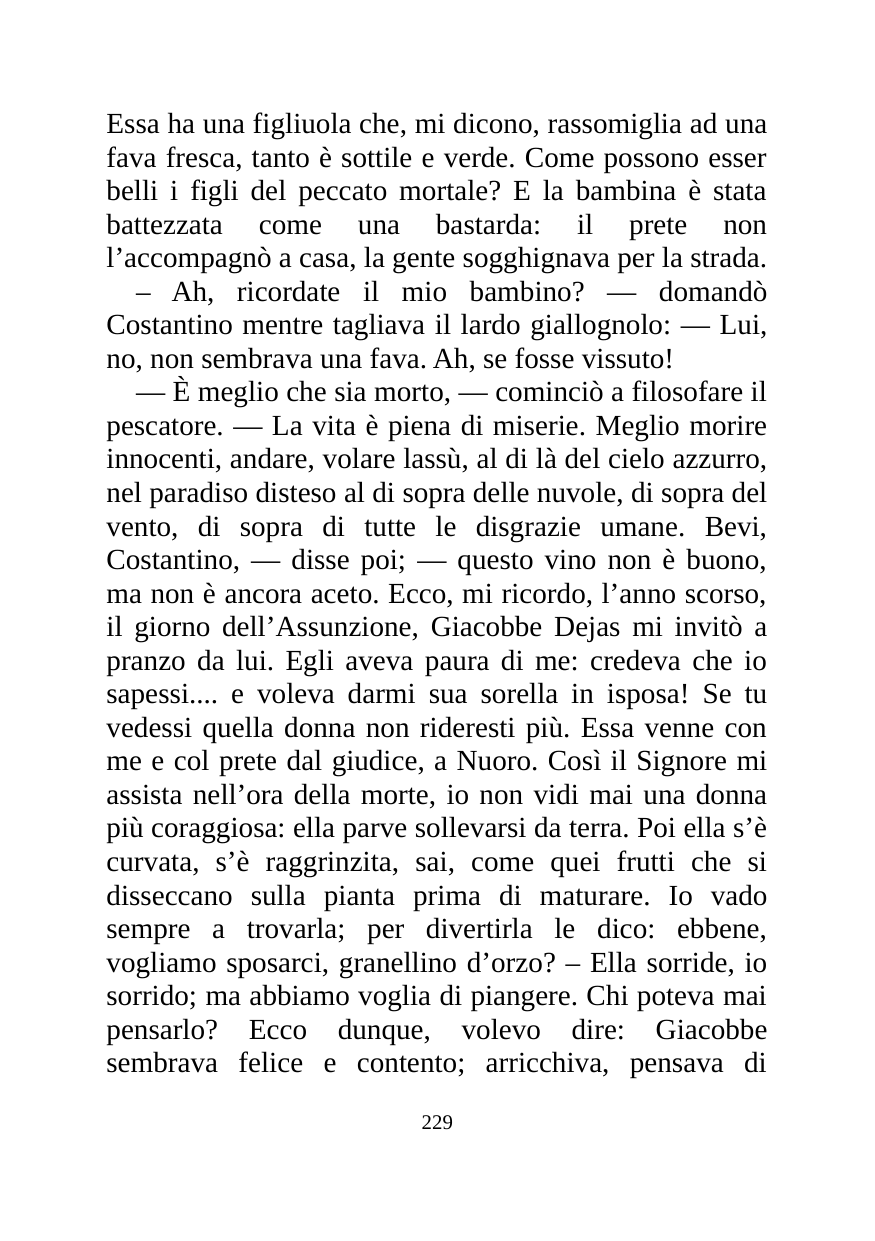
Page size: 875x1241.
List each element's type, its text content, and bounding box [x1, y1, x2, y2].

text Essa ha una figliuola che, mi dicono, rassomiglia ad una fava fresca, tanto è sottile e verde. Come possono esser belli i figli del peccato mortale? E la bambina è stata battezzata come una bastarda: il prete non l’accompagnò a casa, la gente sogghignava per la strada. [106, 106, 768, 274]
text – Ah, ricordate il mio bambino? — domandò Costantino mentre tagliava il lardo giallognolo: — Lui, no, non sembrava una fava. Ah, se fosse vissuto! [106, 274, 768, 374]
text — È meglio che sia morto, — cominciò a filosofare il pescatore. — La vita è piena di miserie. Meglio morire innocenti, andare, volare lassù, al di là del cielo azzurro, nel paradiso disteso al di sopra delle nuvole, di sopra del vento, di sopra di tutte le disgrazie umane. Bevi, Costantino, — disse poi; — questo vino non è buono, ma non è ancora aceto. Ecco, mi ricordo, l’anno scorso, il giorno dell’Assunzione, Giacobbe Dejas mi invitò a pranzo da lui. Egli aveva paura di me: credeva che io sapessi.... e voleva darmi sua sorella in isposa! Se tu vedessi quella donna non rideresti più. Essa venne con me e col prete dal giudice, a Nuoro. Così il Signore mi assista nell’ora della morte, io non vidi mai una donna più coraggiosa: ella parve sollevarsi da terra. Poi ella s’è curvata, s’è raggrinzita, sai, come quei frutti che si disseccano sulla pianta prima di maturare. Io vado sempre a trovarla; per divertirla le dico: ebbene, vogliamo sposarci, granellino d’orzo? – Ella sorride, io sorrido; ma abbiamo voglia di piangere. Chi poteva mai pensarlo? Ecco dunque, volevo dire: Giacobbe sembrava felice e contento; arricchiva, pensava di [106, 374, 768, 1079]
